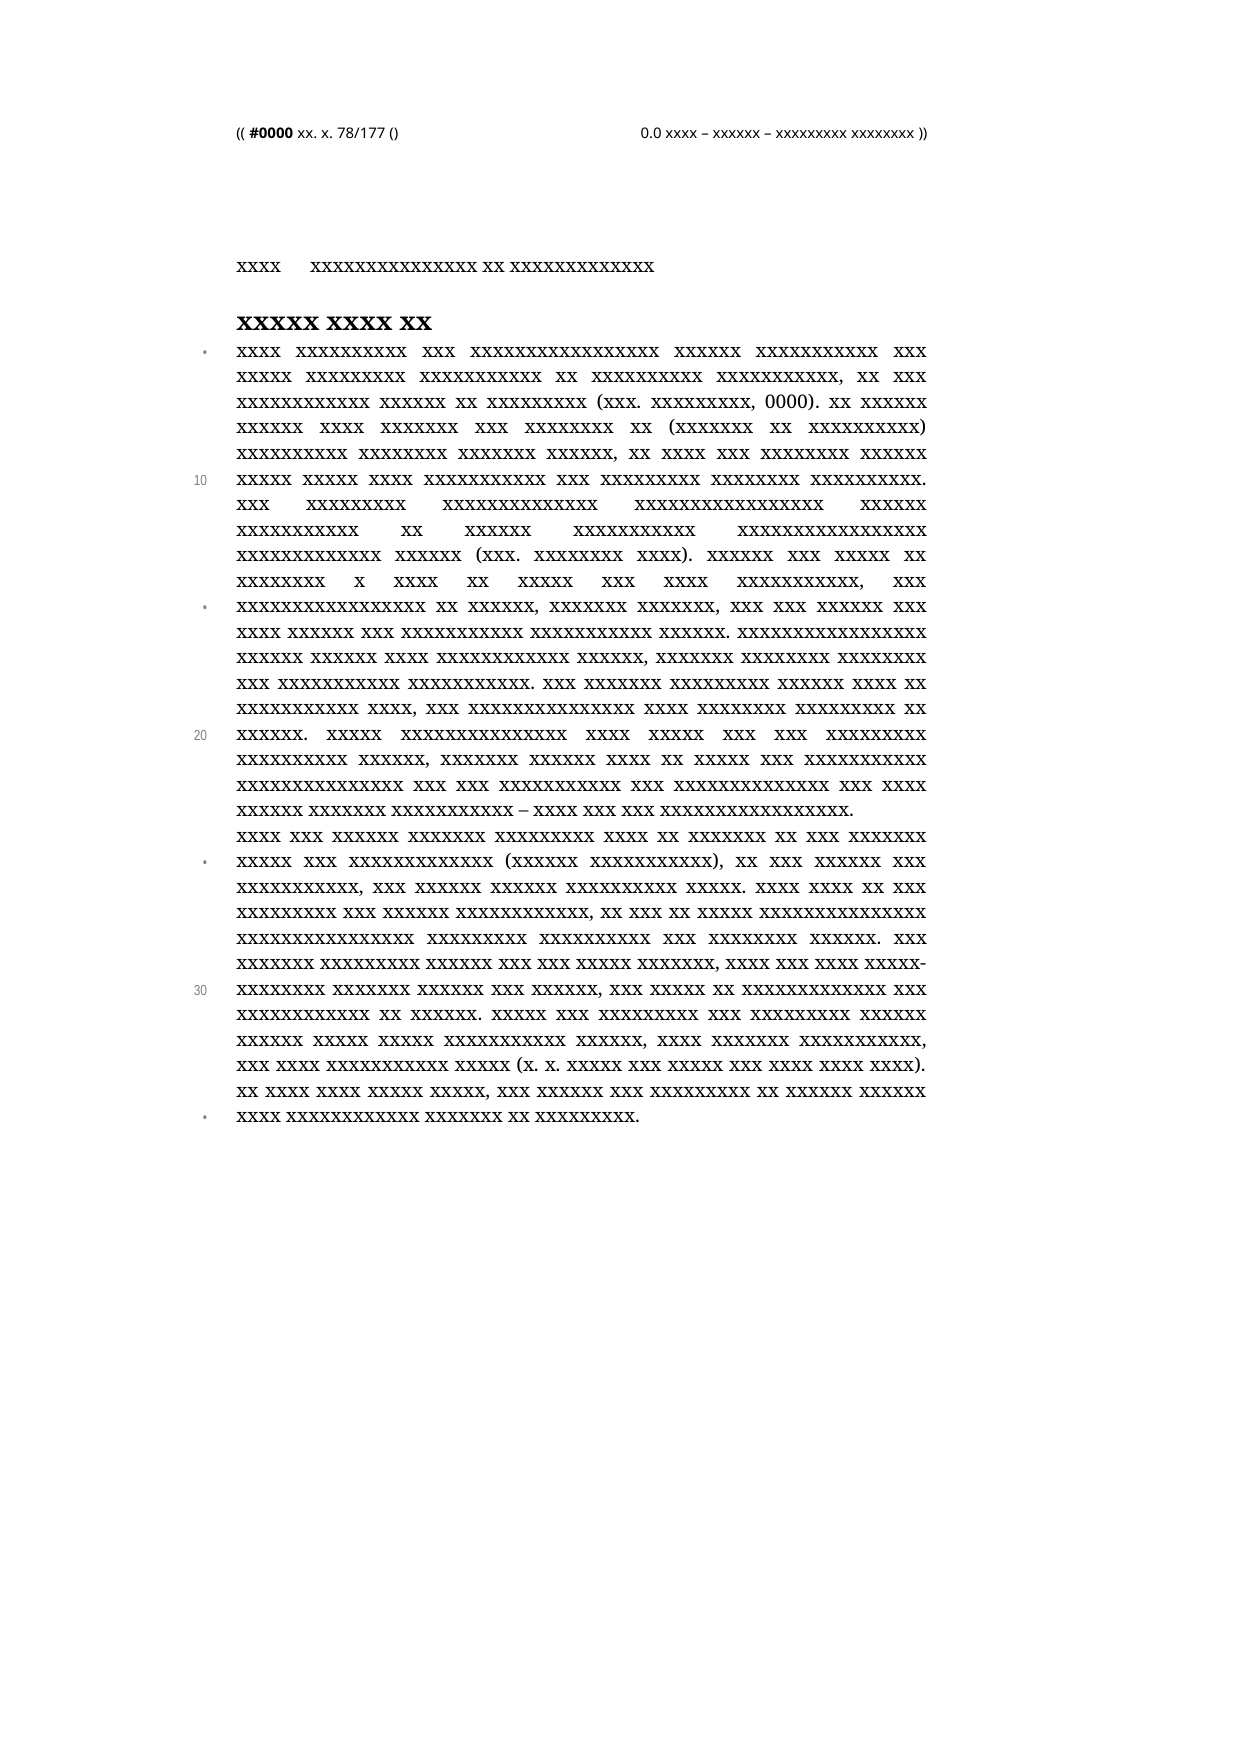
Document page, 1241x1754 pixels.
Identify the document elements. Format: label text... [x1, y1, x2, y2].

text xxxx xxxxxxxxxxxxxxx xx xxxxxxxxxxxxx [236, 252, 972, 278]
text xxxx xxxxxxxxxx xxx xxxxxxxxxxxxxxxxx xxxxxx xxxxxxxxxxx xxx xxxxx xxxxxxxxx xxxxxxxxxxx xx xxxxxxxxxx xxxxxxxxxxx, xx xxx xxxxxxxxxxxx xxxxxx xx xxxxxxxxx (xxx. xxxxxxxxx, 0000). xx xxxxxx xxxxxx xxxx xxxxxxx xxx xxxxxxxx xx (xxxxxxx xx xxxxxxxxxx) xxxxxxxxxx xxxxxxxx xxxxxxx xxxxxx, xx xxxx xxx xxxxxxxx xxxxxx xxxxx xxxxx xxxx xxxxxxxxxxx xxx xxxxxxxxx xxxxxxxx xxxxxxxxxx. xxx xxxxxxxxx xxxxxxxxxxxxxx xxxxxxxxxxxxxxxxx xxxxxx xxxxxxxxxxx xx xxxxxx xxxxxxxxxxx xxxxxxxxxxxxxxxxx xxxxxxxxxxxxx xxxxxx (xxx. xxxxxxxx xxxx). xxxxxx xxx xxxxx xx xxxxxxxx x xxxx xx xxxxx xxx xxxx xxxxxxxxxxx, xxx xxxxxxxxxxxxxxxxx xx xxxxxx, xxxxxxx xxxxxxx, xxx xxx xxxxxx xxx xxxx xxxxxx xxx xxxxxxxxxxx xxxxxxxxxxx xxxxxx. xxxxxxxxxxxxxxxxx xxxxxx xxxxxx xxxx xxxxxxxxxxxx xxxxxx, xxxxxxx xxxxxxxx xxxxxxxx xxx xxxxxxxxxxx xxxxxxxxxxx. xxx xxxxxxx xxxxxxxxx xxxxxx xxxx xx xxxxxxxxxxx xxxx, xxx xxxxxxxxxxxxxxx xxxx xxxxxxxx xxxxxxxxx xx xxxxxx. xxxxx xxxxxxxxxxxxxxx xxxx xxxxx xxx xxx xxxxxxxxx xxxxxxxxxx xxxxxx, xxxxxxx xxxxxx xxxx xx xxxxx xxx xxxxxxxxxxx xxxxxxxxxxxxxxx xxx xxx xxxxxxxxxxx xxx xxxxxxxxxxxxxx xxx xxxx xxxxxx xxxxxxx xxxxxxxxxxx – xxxx xxx xxx xxxxxxxxxxxxxxxxx. [236, 337, 927, 822]
text xxxx xxx xxxxxx xxxxxxx xxxxxxxxx xxxx xx xxxxxxx xx xxx xxxxxxx xxxxx xxx xxxxxxxxxxxxx (xxxxxx xxxxxxxxxxx), xx xxx xxxxxx xxx xxxxxxxxxxx, xxx xxxxxx xxxxxx xxxxxxxxxx xxxxx. xxxx xxxx xx xxx xxxxxxxxx xxx xxxxxx xxxxxxxxxxxx, xx xxx xx xxxxx xxxxxxxxxxxxxxx xxxxxxxxxxxxxxxx xxxxxxxxx xxxxxxxxxx xxx xxxxxxxx xxxxxx. xxx xxxxxxx xxxxxxxxx xxxxxx xxx xxx xxxxx xxxxxxx, xxxx xxx xxxx xxxxx-xxxxxxxx xxxxxxx xxxxxx xxx xxxxxx, xxx xxxxx xx xxxxxxxxxxxxx xxx xxxxxxxxxxxx xx xxxxxx. xxxxx xxx xxxxxxxxx xxx xxxxxxxxx xxxxxx xxxxxx xxxxx xxxxx xxxxxxxxxxx xxxxxx, xxxx xxxxxxx xxxxxxxxxxx, xxx xxxx xxxxxxxxxxx xxxxx (x. x. xxxxx xxx xxxxx xxx xxxx xxxx xxxx). xx xxxx xxxx xxxxx xxxxx, xxx xxxxxx xxx xxxxxxxxx xx xxxxxx xxxxxx xxxx xxxxxxxxxxxx xxxxxxx xx xxxxxxxxx. [236, 822, 927, 1128]
text xxxxx xxxx xx [236, 303, 927, 337]
